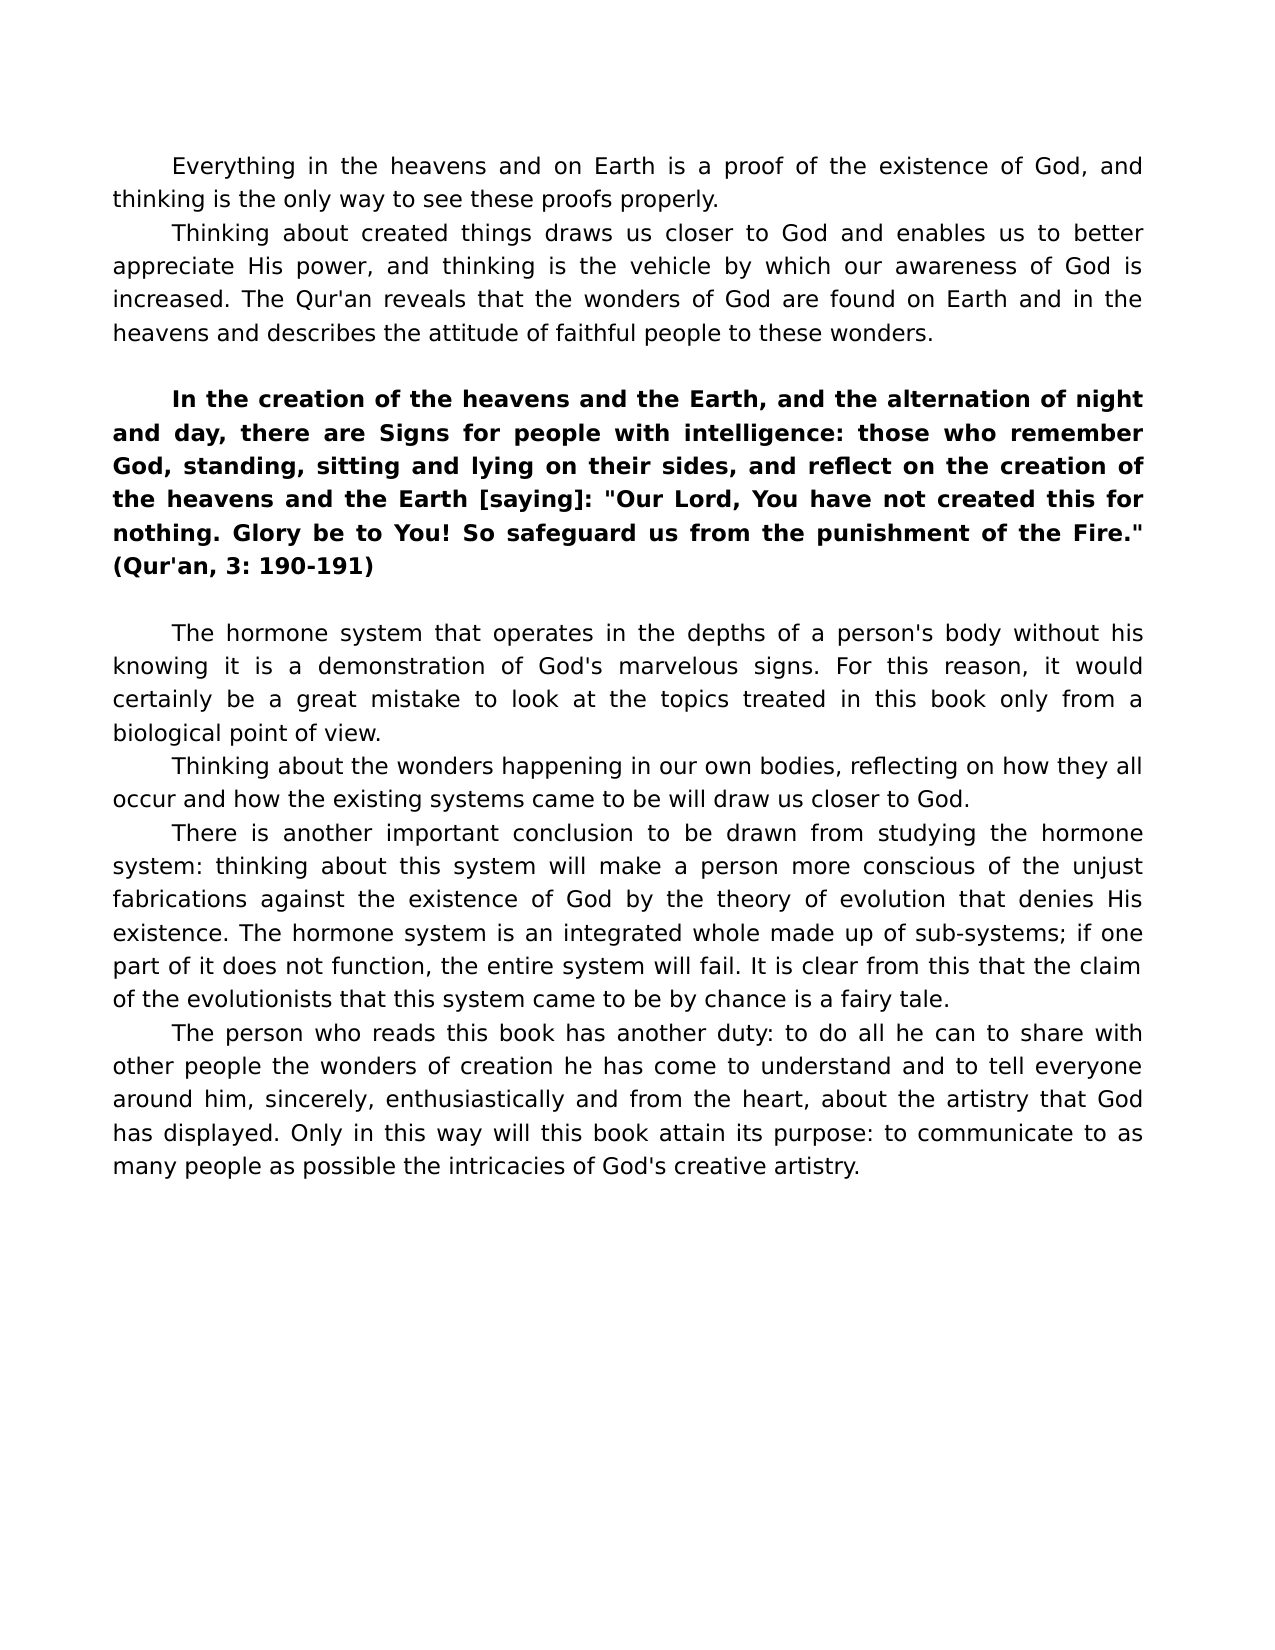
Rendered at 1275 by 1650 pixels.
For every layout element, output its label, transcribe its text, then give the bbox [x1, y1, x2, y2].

text There is another important conclusion to be drawn from studying the hormone system: thinking about this system will make a person more conscious of the unjust fabrications against the existence of God by the theory of evolution that denies His existence. The hormone system is an integrated whole made up of sub-systems; if one part of it does not function, the entire system will fail. It is clear from this that the claim of the evolutionists that this system came to be by chance is a fairy tale. [112, 814, 1145, 1014]
text The person who reads this book has another duty: to do all he can to share with other people the wonders of creation he has come to understand and to tell everyone around him, sincerely, enthusiastically and from the heart, about the artistry that God has displayed. Only in this way will this book attain its purpose: to communicate to as many people as possible the intricacies of God's creative artistry. [112, 1014, 1145, 1181]
text In the creation of the heavens and the Earth, and the alternation of night and day, there are Signs for people with intelligence: those who remember God, standing, sitting and lying on their sides, and reflect on the creation of the heavens and the Earth [saying]: "Our Lord, You have not created this for nothing. Glory be to You! So safeguard us from the punishment of the Fire." (Qur'an, 3: 190-191) [112, 381, 1145, 581]
text The hormone system that operates in the depths of a person's body without his knowing it is a demonstration of God's marvelous signs. For this reason, it would certainly be a great mistake to look at the topics treated in this book only from a biological point of view. [112, 614, 1145, 748]
text Thinking about created things draws us closer to God and enables us to better appreciate His power, and thinking is the vehicle by which our awareness of God is increased. The Qur'an reveals that the wonders of God are found on Earth and in the heavens and describes the attitude of faithful people to these wonders. [112, 214, 1145, 348]
text Everything in the heavens and on Earth is a proof of the existence of God, and thinking is the only way to see these proofs properly. [112, 148, 1145, 214]
text Thinking about the wonders happening in our own bodies, reflecting on how they all occur and how the existing systems came to be will draw us closer to God. [112, 748, 1145, 814]
